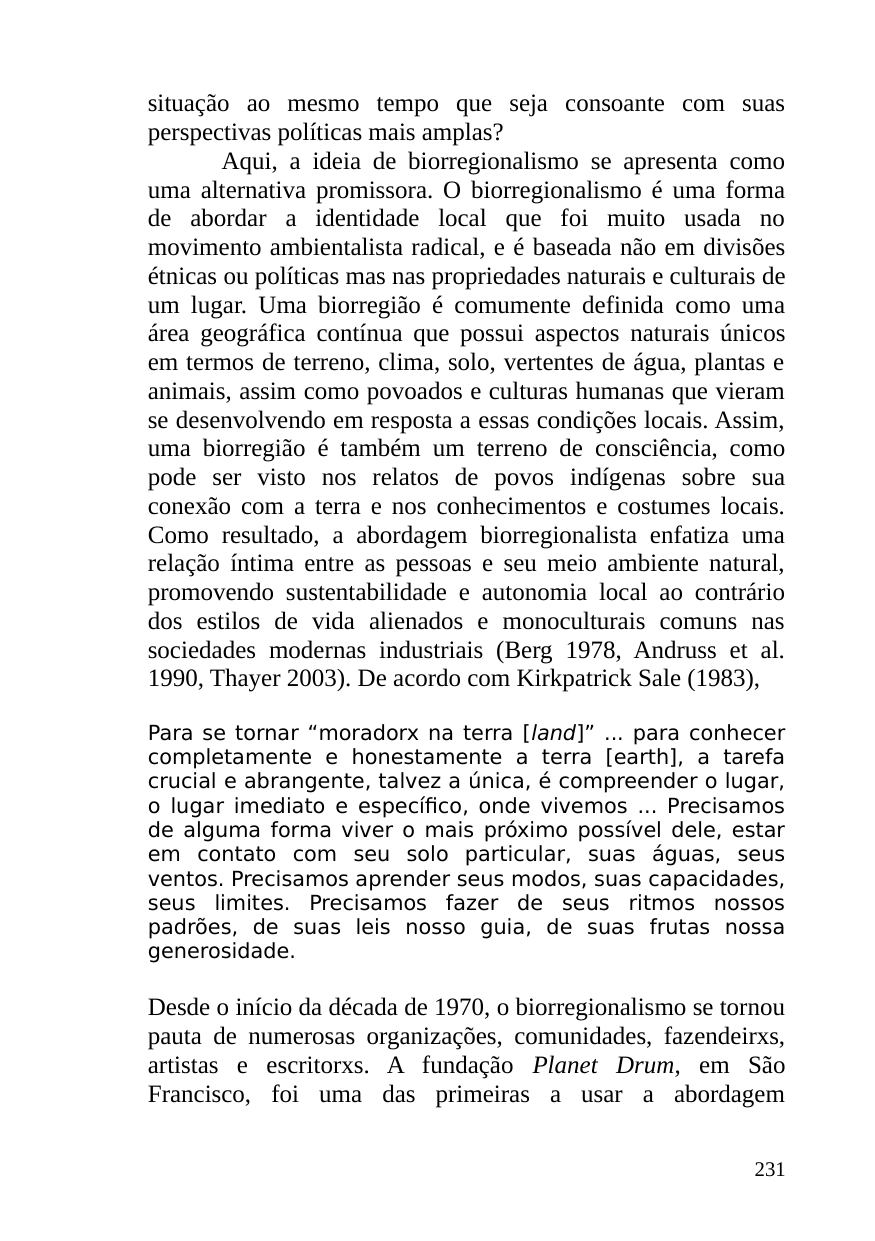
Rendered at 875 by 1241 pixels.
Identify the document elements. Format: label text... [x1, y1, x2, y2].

text Aqui, a ideia de biorregionalismo se apresenta como uma alternativa promissora. O biorregionalismo é uma forma de abordar a identidade local que foi muito usada no movimento ambientalista radical, e é baseada não em divisões étnicas ou políticas mas nas propriedades naturais e culturais de um lugar. Uma biorregião é comumente definida como uma área geográfica contínua que possui aspectos naturais únicos em termos de terreno, clima, solo, vertentes de água, plantas e animais, assim como povoados e culturas humanas que vieram se desenvolvendo em resposta a essas condições locais. Assim, uma biorregião é também um terreno de consciência, como pode ser visto nos relatos de povos indígenas sobre sua conexão com a terra e nos conhecimentos e costumes locais. Como resultado, a abordagem biorregionalista enfatiza uma relação íntima entre as pessoas e seu meio ambiente natural, promovendo sustentabilidade e autonomia local ao contrário dos estilos de vida alienados e monoculturais comuns nas sociedades modernas industriais (Berg 1978, Andruss et al. 1990, Thayer 2003). De acordo com Kirkpatrick Sale (1983), [148, 146, 786, 692]
text situação ao mesmo tempo que seja consoante com suas perspectivas políticas mais amplas? [148, 88, 786, 146]
text Para se tornar “moradorx na terra [land]” ... para conhecer completamente e honestamente a terra [earth], a tarefa crucial e abrangente, talvez a única, é compreender o lugar, o lugar imediato e específico, onde vivemos ... Precisamos de alguma forma viver o mais próximo possível dele, estar em contato com seu solo particular, suas águas, seus ventos. Precisamos aprender seus modos, suas capacidades, seus limites. Precisamos fazer de seus ritmos nossos padrões, de suas leis nosso guia, de suas frutas nossa generosidade. [148, 721, 786, 964]
text Desde o início da década de 1970, o biorregionalismo se tornou pauta de numerosas organizações, comunidades, fazendeirxs, artistas e escritorxs. A fundação Planet Drum, em São Francisco, foi uma das primeiras a usar a abordagem [148, 992, 786, 1107]
